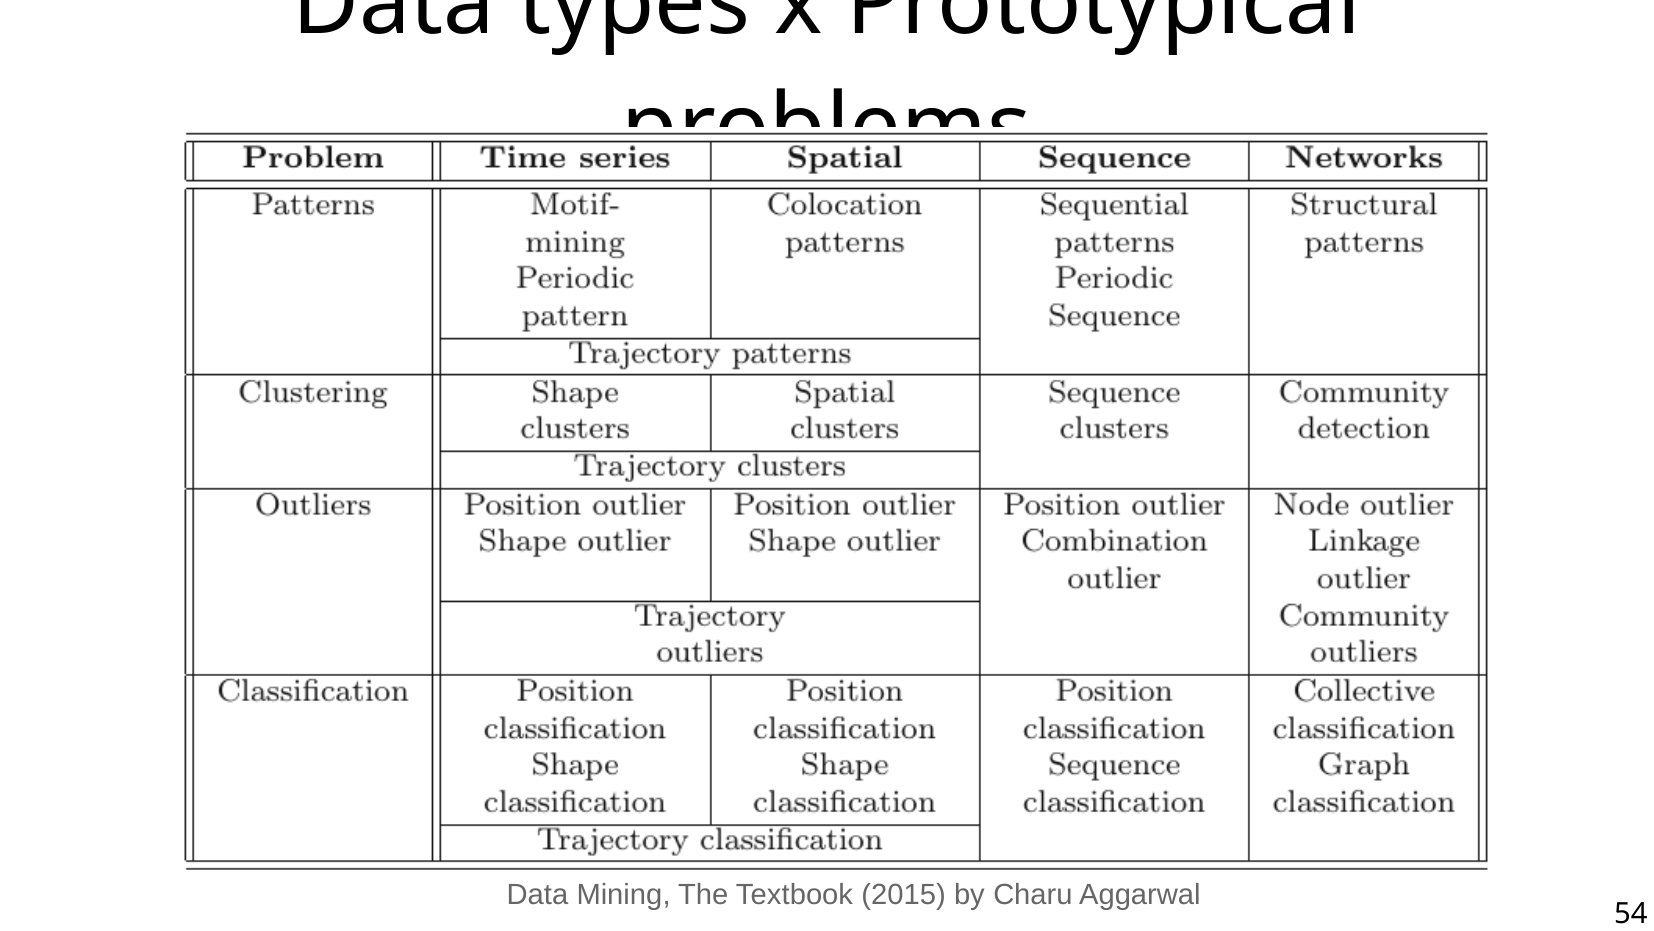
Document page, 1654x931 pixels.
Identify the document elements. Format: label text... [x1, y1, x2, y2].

title Data types x Prototypical problems [82, 1, 1571, 121]
text_box Data Mining, The Textbook (2015) by Charu Aggarwal [250, 870, 1466, 921]
picture [152, 127, 1519, 895]
